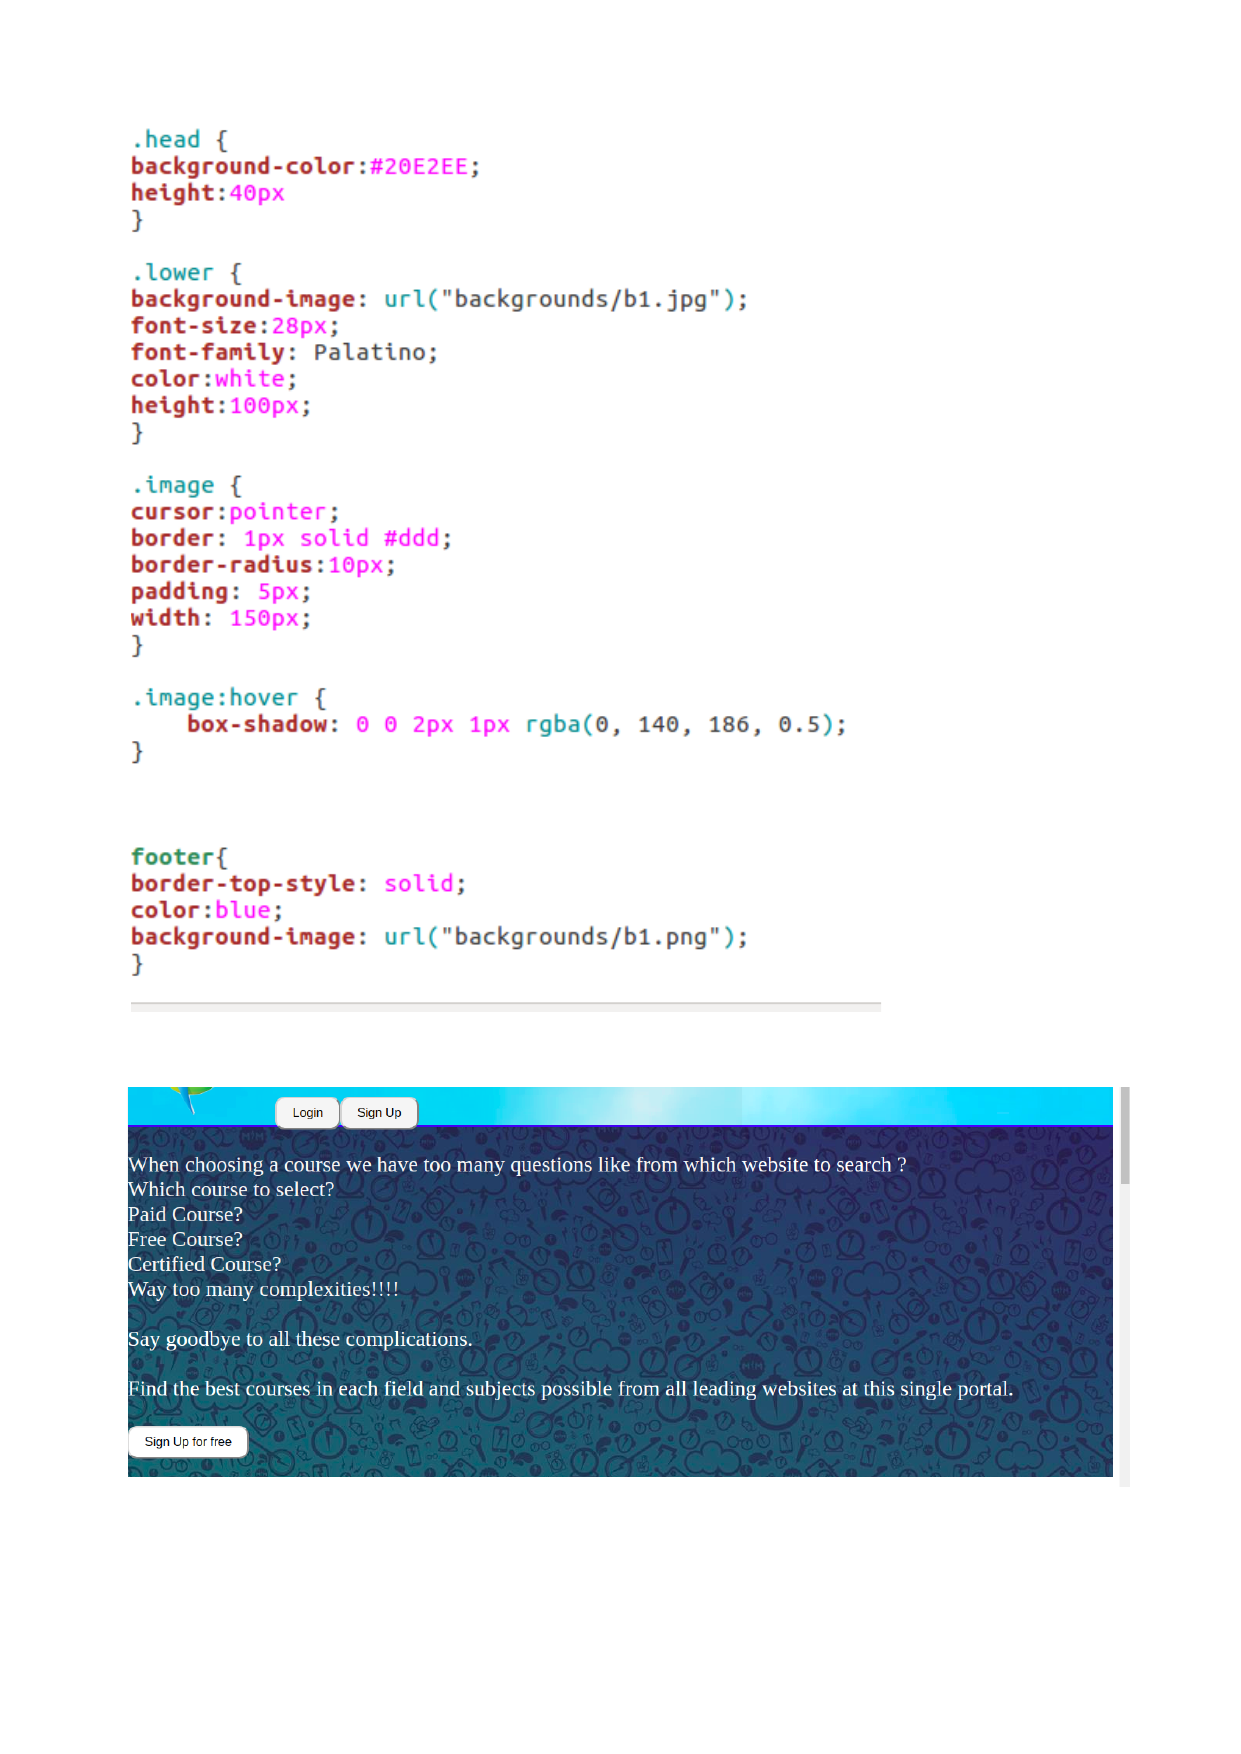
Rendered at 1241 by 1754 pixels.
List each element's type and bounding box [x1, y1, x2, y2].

picture [131, 118, 882, 1012]
picture [126, 1087, 1130, 1487]
